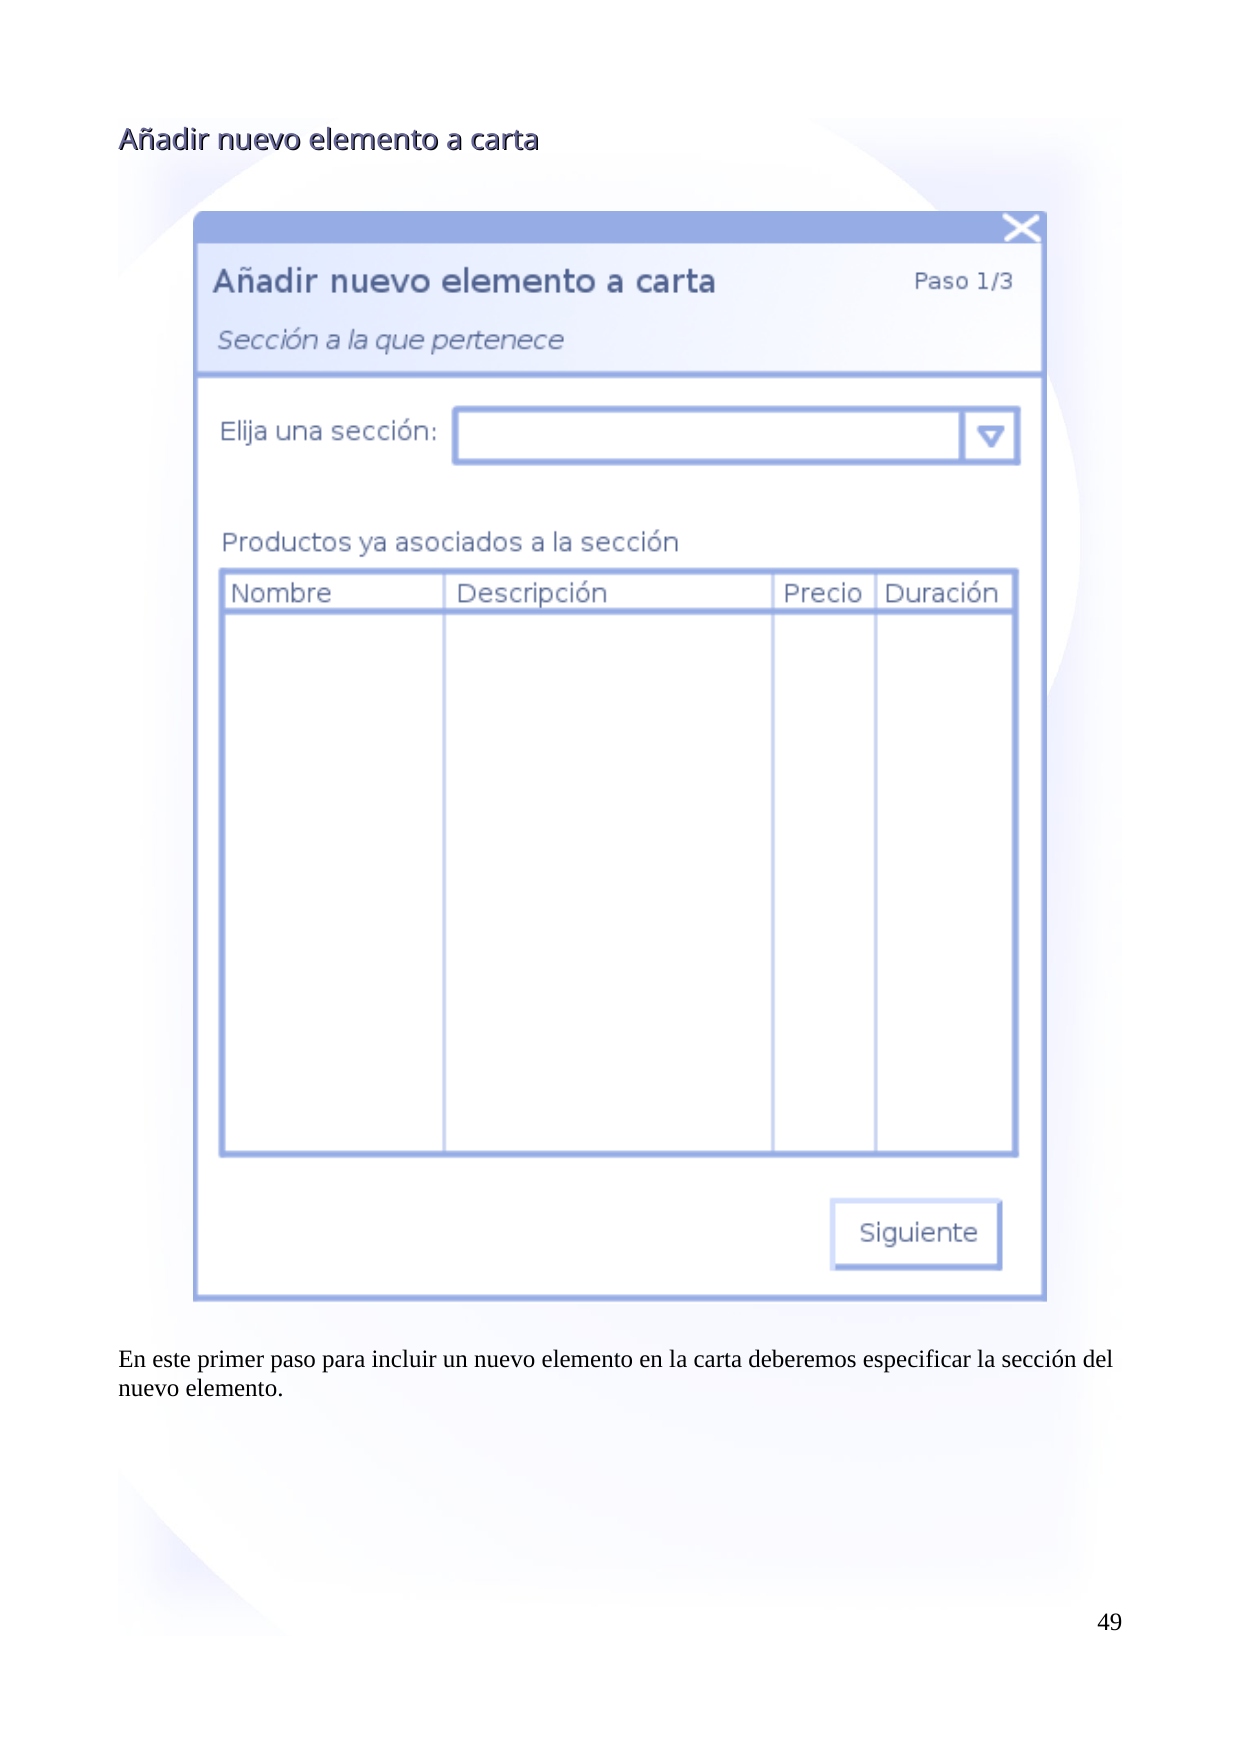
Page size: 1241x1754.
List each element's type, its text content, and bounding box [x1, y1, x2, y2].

picture [118, 158, 1122, 1344]
text En este primer paso para incluir un nuevo elemento en la carta deberemos especificar la sección del nuevo elemento. [118, 1344, 1122, 1402]
subtitle Añadir nuevo elemento a carta [118, 118, 1122, 158]
picture [118, 1402, 1122, 1636]
